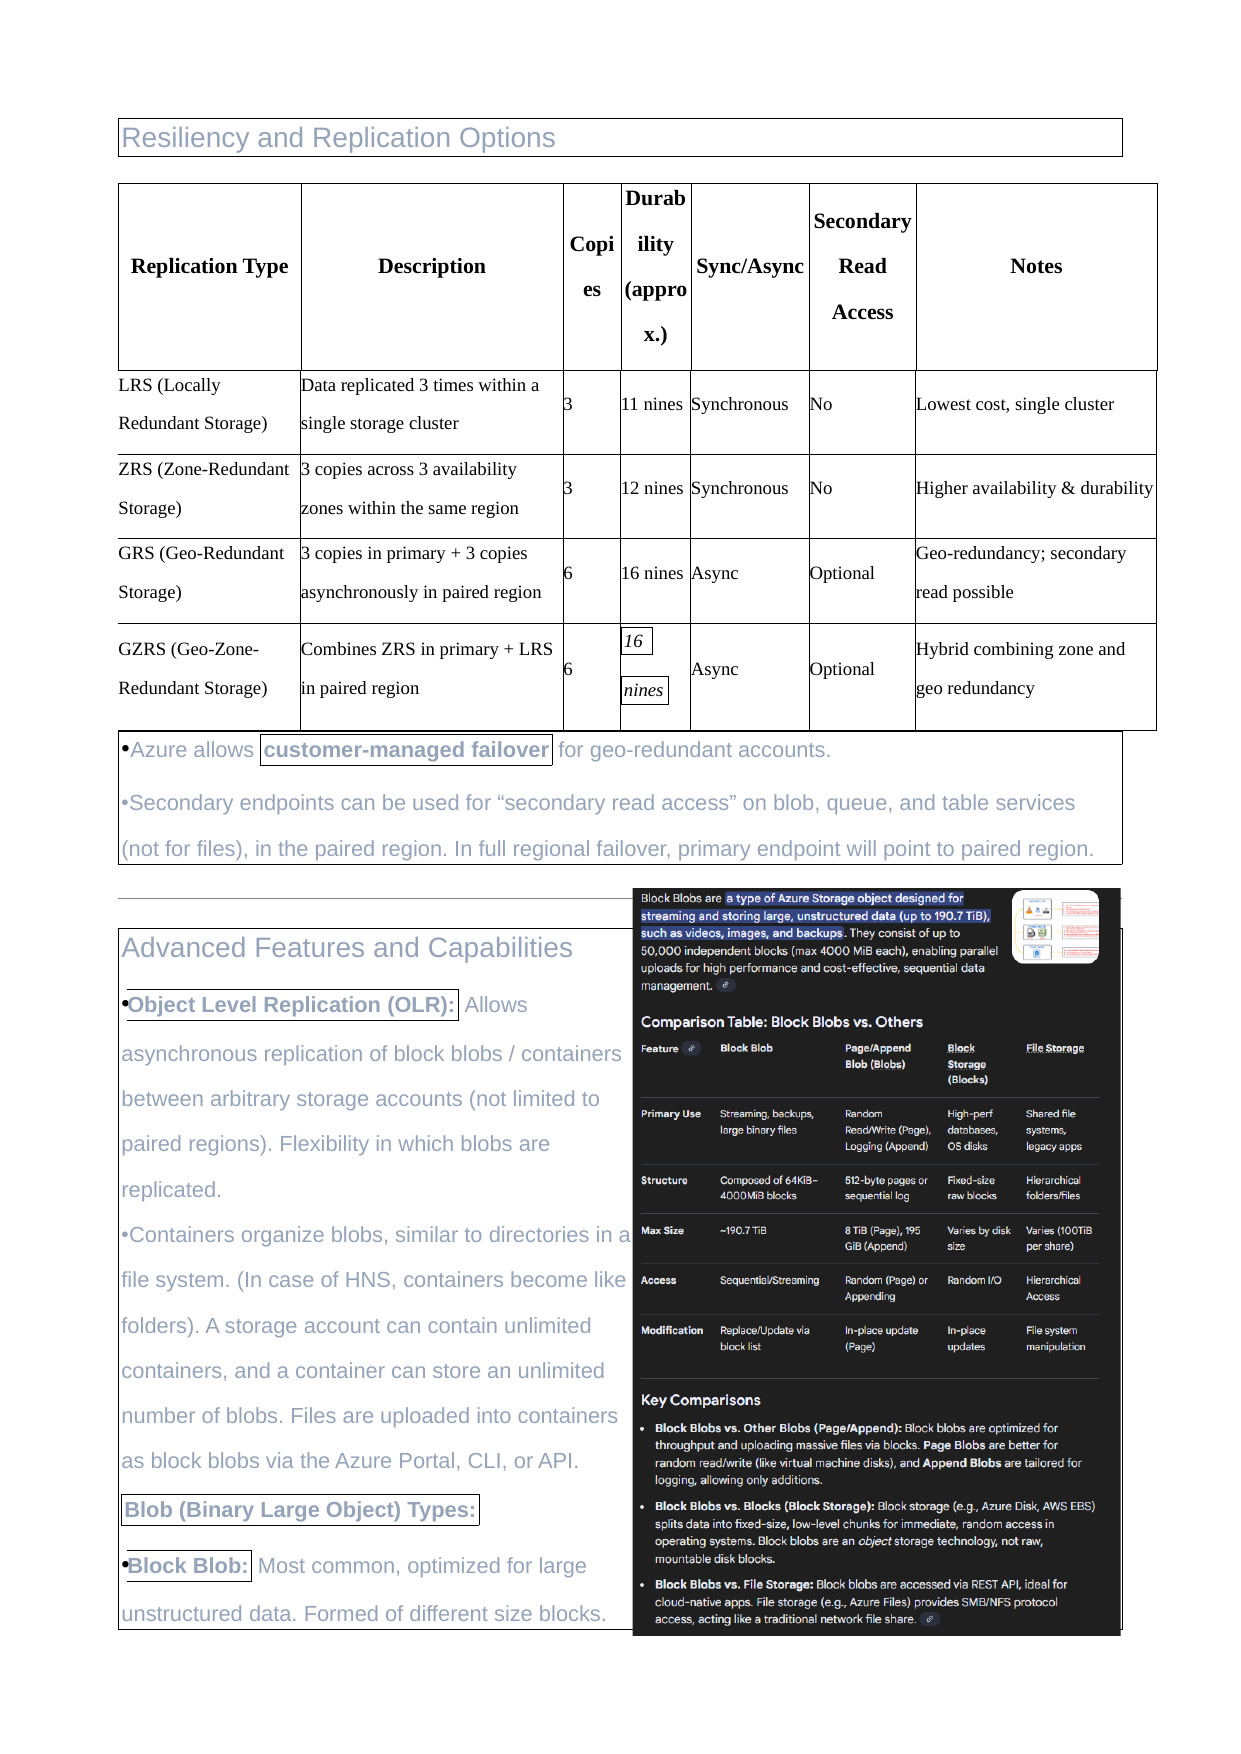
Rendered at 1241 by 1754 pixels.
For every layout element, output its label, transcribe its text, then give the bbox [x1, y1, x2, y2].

table_cell 6 [564, 624, 620, 730]
table_header Durability (approx.) [622, 184, 691, 369]
table_header Replication Type [119, 184, 301, 369]
table_cell Geo-redundancy; secondary read possible [916, 539, 1156, 623]
table_cell Optional [810, 624, 915, 730]
table_cell Hybrid combining zone and geo redundancy [916, 624, 1156, 730]
table_cell Data replicated 3 times within a single storage cluster [301, 371, 563, 454]
list Block Blob: Most common, optimized for large unstructured data. Formed of different size blocks. [119, 1547, 632, 1629]
table_cell GZRS (Geo-Zone-Redundant Storage) [118, 624, 300, 730]
subtitle Resiliency and Replication Options [119, 119, 1122, 156]
table_cell Synchronous [691, 371, 809, 454]
table_cell 12 nines [621, 455, 690, 538]
table_cell 3 copies in primary + 3 copies asynchronously in paired region [301, 539, 563, 623]
table_cell No [810, 455, 915, 538]
table_cell ZRS (Zone-Redundant Storage) [118, 455, 300, 538]
table_cell 16 nines [621, 539, 690, 623]
table_cell 16 nines [621, 624, 690, 730]
list Blob (Binary Large Object) Types: [119, 1491, 632, 1525]
table_cell 6 [564, 539, 620, 623]
table_cell Async [691, 624, 809, 730]
table_cell 3 [564, 371, 620, 454]
table_cell 3 [564, 455, 620, 538]
table_header Notes [917, 184, 1157, 369]
list Object Level Replication (OLR): Allows asynchronous replication of block blobs / containers between arbitrary storage accounts (not limited to paired regions). Flexibility in which blobs are replicated. [119, 986, 632, 1202]
list Containers organize blobs, similar to directories in a file system. (In case of HNS, containers become like folders). A storage account can contain unlimited containers, and a container can store an unlimited number of blobs. Files are uploaded into containers as block blobs via the Azure Portal, CLI, or API. [119, 1219, 632, 1474]
list Secondary endpoints can be used for “secondary read access” on blob, queue, and table services (not for files), in the paired region. In full regional failover, primary endpoint will point to paired region. [119, 787, 1122, 864]
table_cell LRS (Locally Redundant Storage) [118, 371, 300, 454]
table_cell Higher availability & durability [916, 455, 1156, 538]
table_cell 3 copies across 3 availability zones within the same region [301, 455, 563, 538]
subtitle Advanced Features and Capabilities [119, 929, 632, 963]
table_header Description [302, 184, 563, 369]
table_header Copies [564, 184, 621, 369]
table_cell Lowest cost, single cluster [916, 371, 1156, 454]
picture [632, 888, 1121, 1636]
table_cell Synchronous [691, 455, 809, 538]
table_header Secondary Read Access [810, 184, 916, 369]
table_cell No [810, 371, 915, 454]
table_cell GRS (Geo-Redundant Storage) [118, 539, 300, 623]
table_cell Optional [810, 539, 915, 623]
table_cell 11 nines [621, 371, 690, 454]
table_header Sync/Async [692, 184, 809, 369]
table_cell Combines ZRS in primary + LRS in paired region [301, 624, 563, 730]
table_cell Async [691, 539, 809, 623]
list Azure allows customer-managed failover for geo-redundant accounts. [119, 732, 1122, 765]
